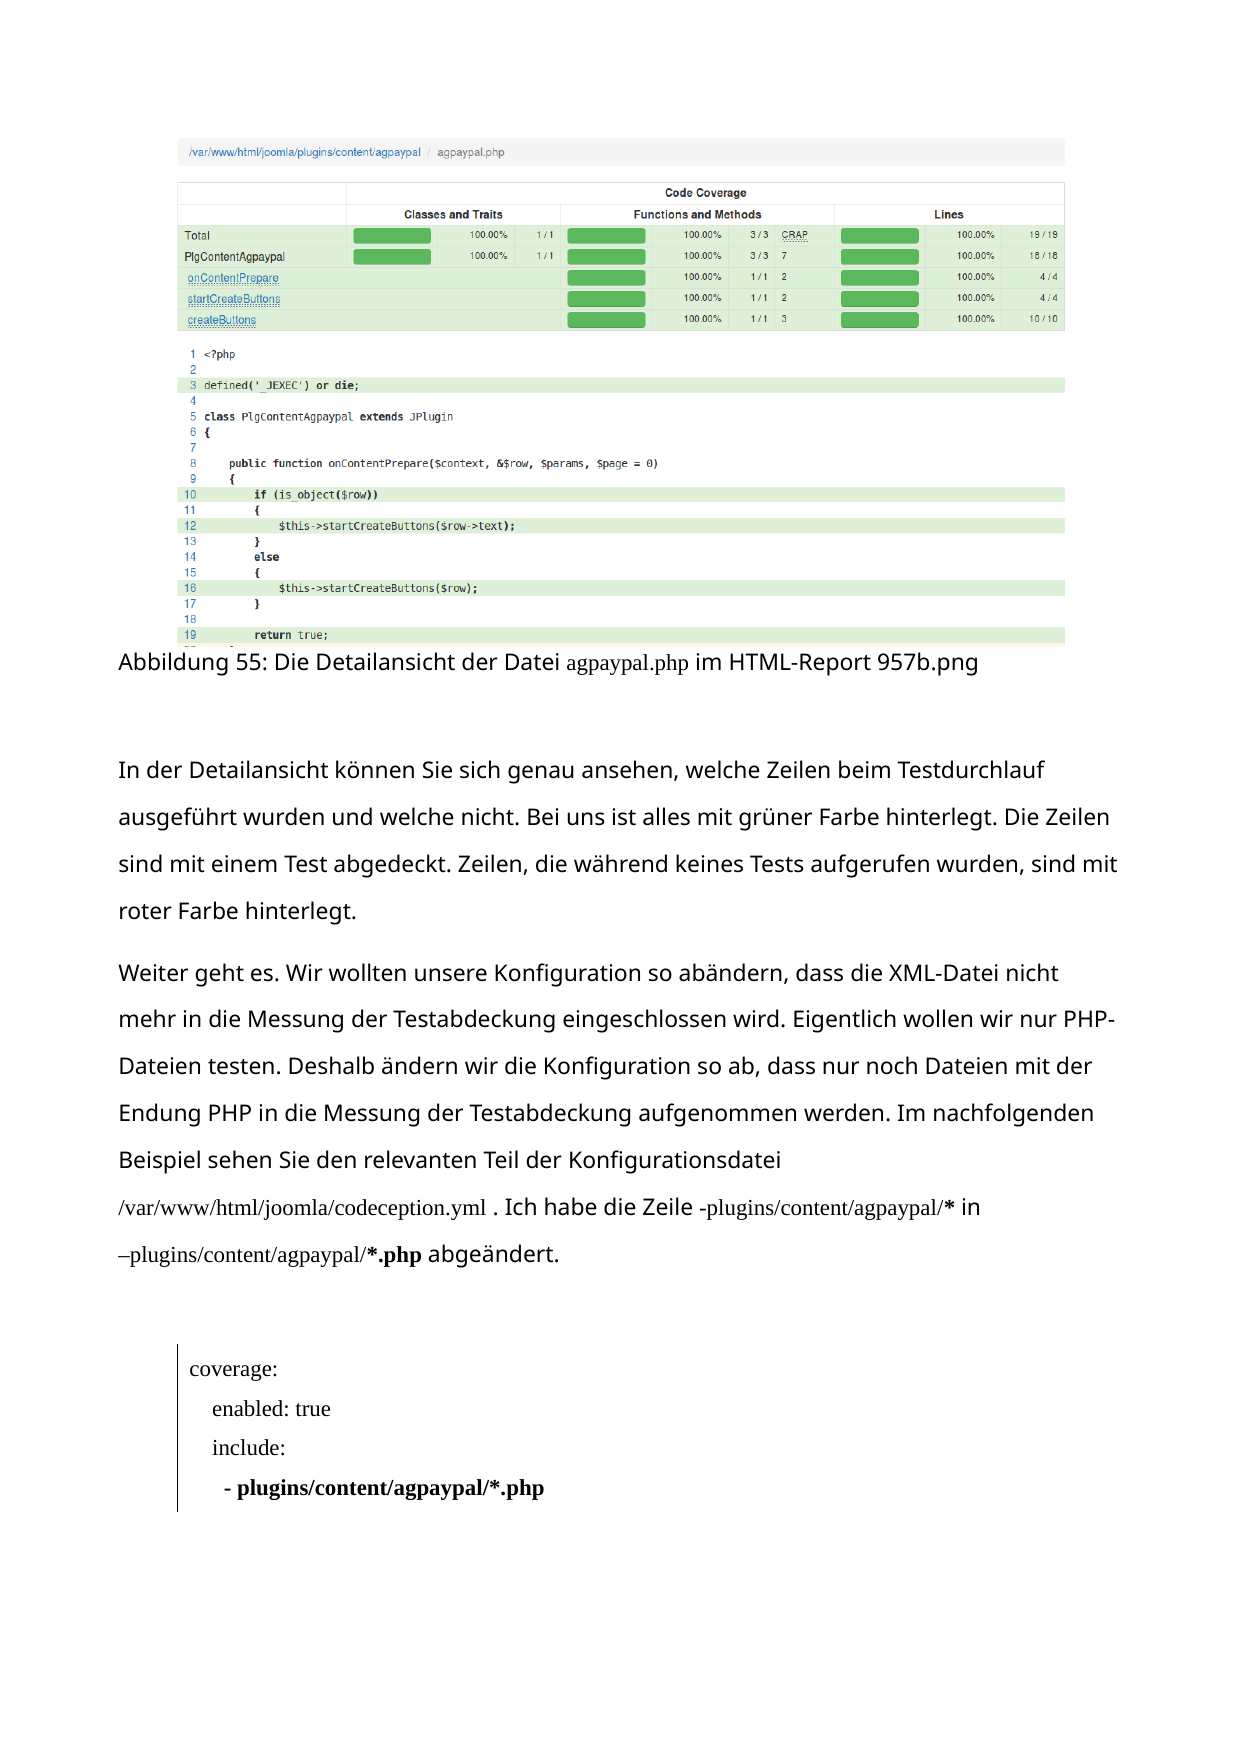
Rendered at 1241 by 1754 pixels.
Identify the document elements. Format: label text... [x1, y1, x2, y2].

text Abbildung 55: Die Detailansicht der Datei agpaypal.php im HTML-Report 957b.png [118, 647, 1122, 677]
text Weiter geht es. Wir wollten unsere Konfiguration so abändern, dass die XML-Datei nicht mehr in die Messung der Testabdeckung eingeschlossen wird. Eigentlich wollen wir nur PHP-Dateien testen. Deshalb ändern wir die Konfiguration so ab, dass nur noch Dateien mit der Endung PHP in die Messung der Testabdeckung aufgenommen werden. Im nachfolgenden Beispiel sehen Sie den relevanten Teil der Konfigurationsdatei /var/www/html/joomla/codeception.yml . Ich habe die Zeile -plugins/content/agpaypal/* in –plugins/content/agpaypal/*.php abgeändert. [118, 957, 1122, 1269]
text In der Detailansicht können Sie sich genau ansehen, welche Zeilen beim Testdurchlauf ausgeführt wurden und welche nicht. Bei uns ist alles mit grüner Farbe hinterlegt. Die Zeilen sind mit einem Test abgedeckt. Zeilen, die während keines Tests aufgerufen wurden, sind mit roter Farbe hinterlegt. [118, 754, 1122, 926]
text coverage: enabled: true include: - plugins/content/agpaypal/*.php [178, 1344, 1122, 1512]
picture [118, 130, 1123, 647]
